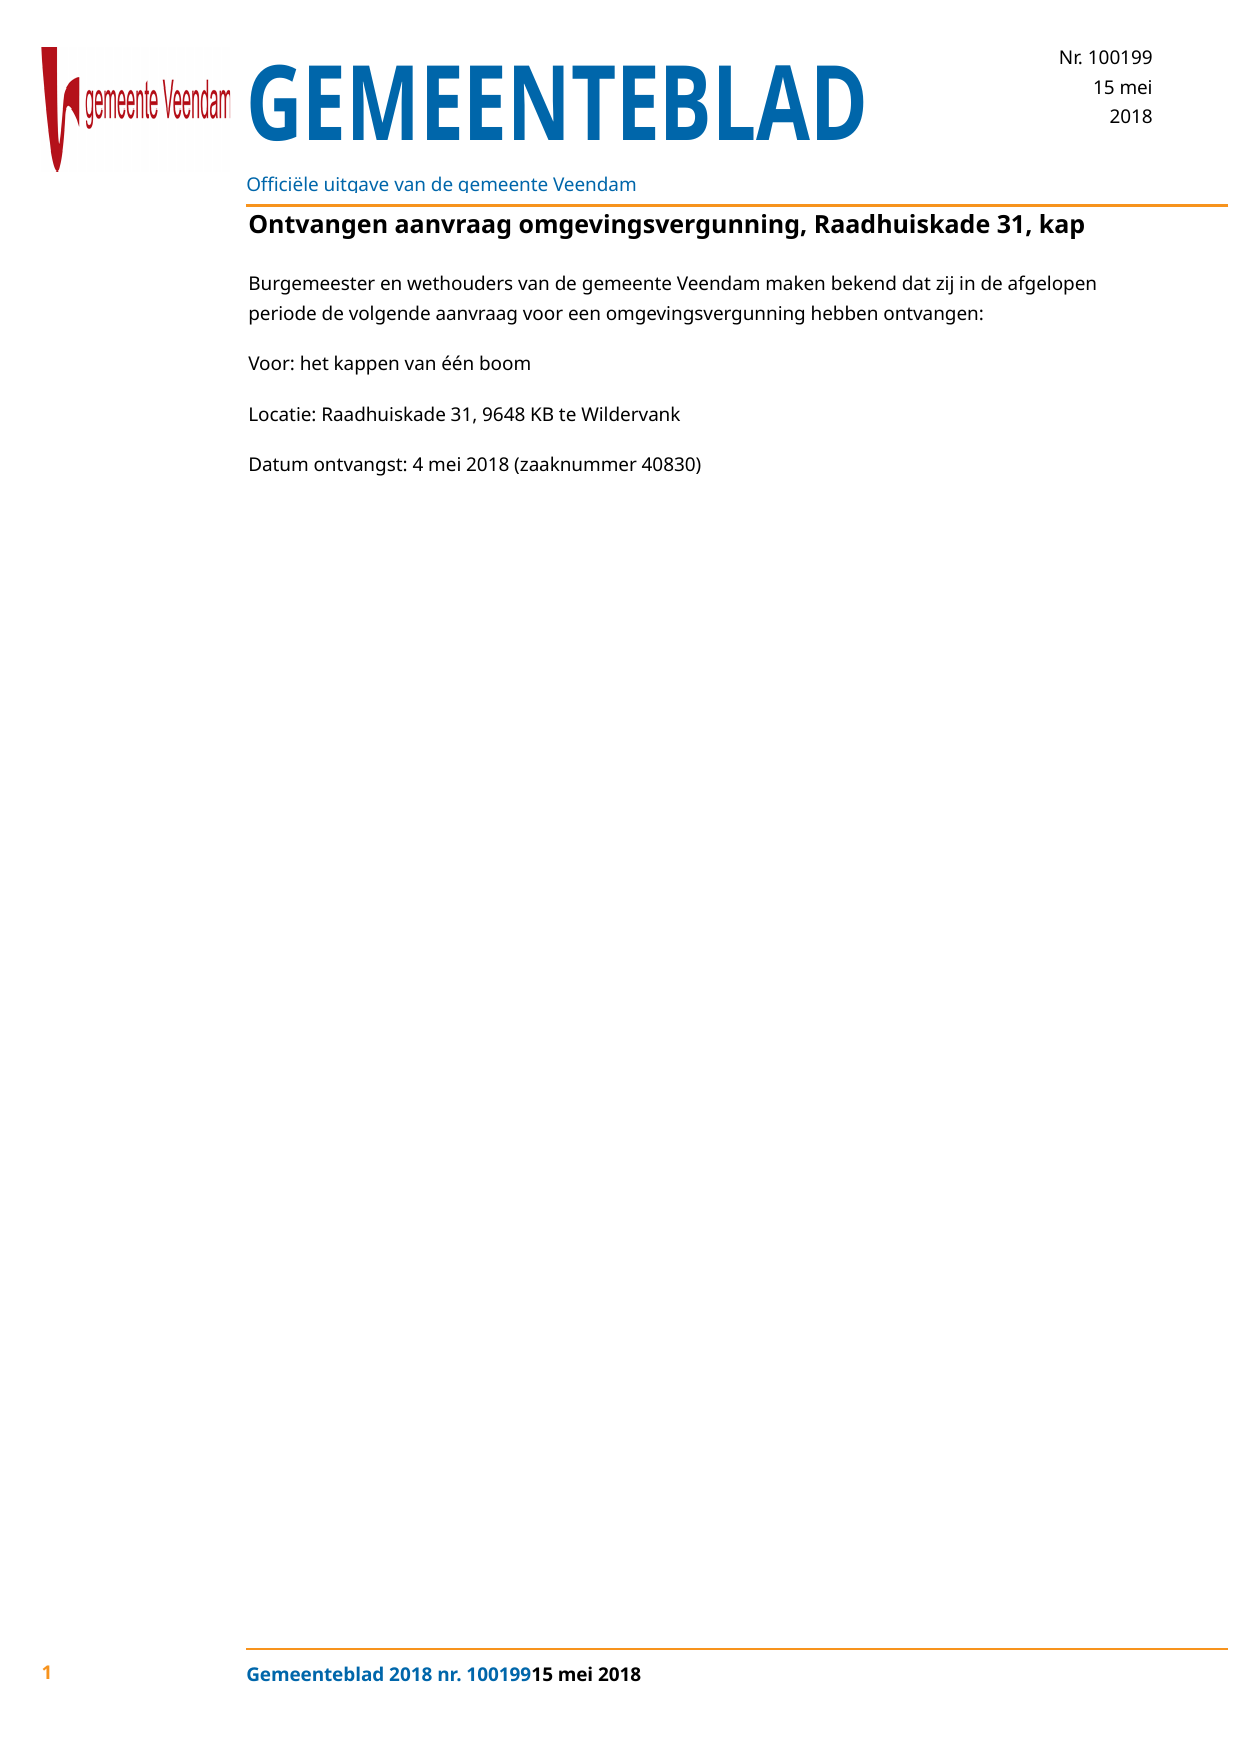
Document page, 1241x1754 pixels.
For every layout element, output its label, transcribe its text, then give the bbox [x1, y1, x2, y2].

text Locatie: Raadhuiskade 31, 9648 KB te Wildervank [248, 401, 1152, 426]
text Burgemeester en wethouders van de gemeente Veendam maken bekend dat zij in de afgelopen periode de volgende aanvraag voor een omgevingsvergunning hebben ontvangen: [248, 270, 1152, 326]
text Ontvangen aanvraag omgevingsvergunning, Raadhuiskade 31, kap [248, 207, 1152, 241]
picture [41, 47, 231, 172]
text Datum ontvangst: 4 mei 2018 (zaaknummer 40830) [248, 451, 1152, 477]
text Voor: het kappen van één boom [248, 350, 1152, 376]
